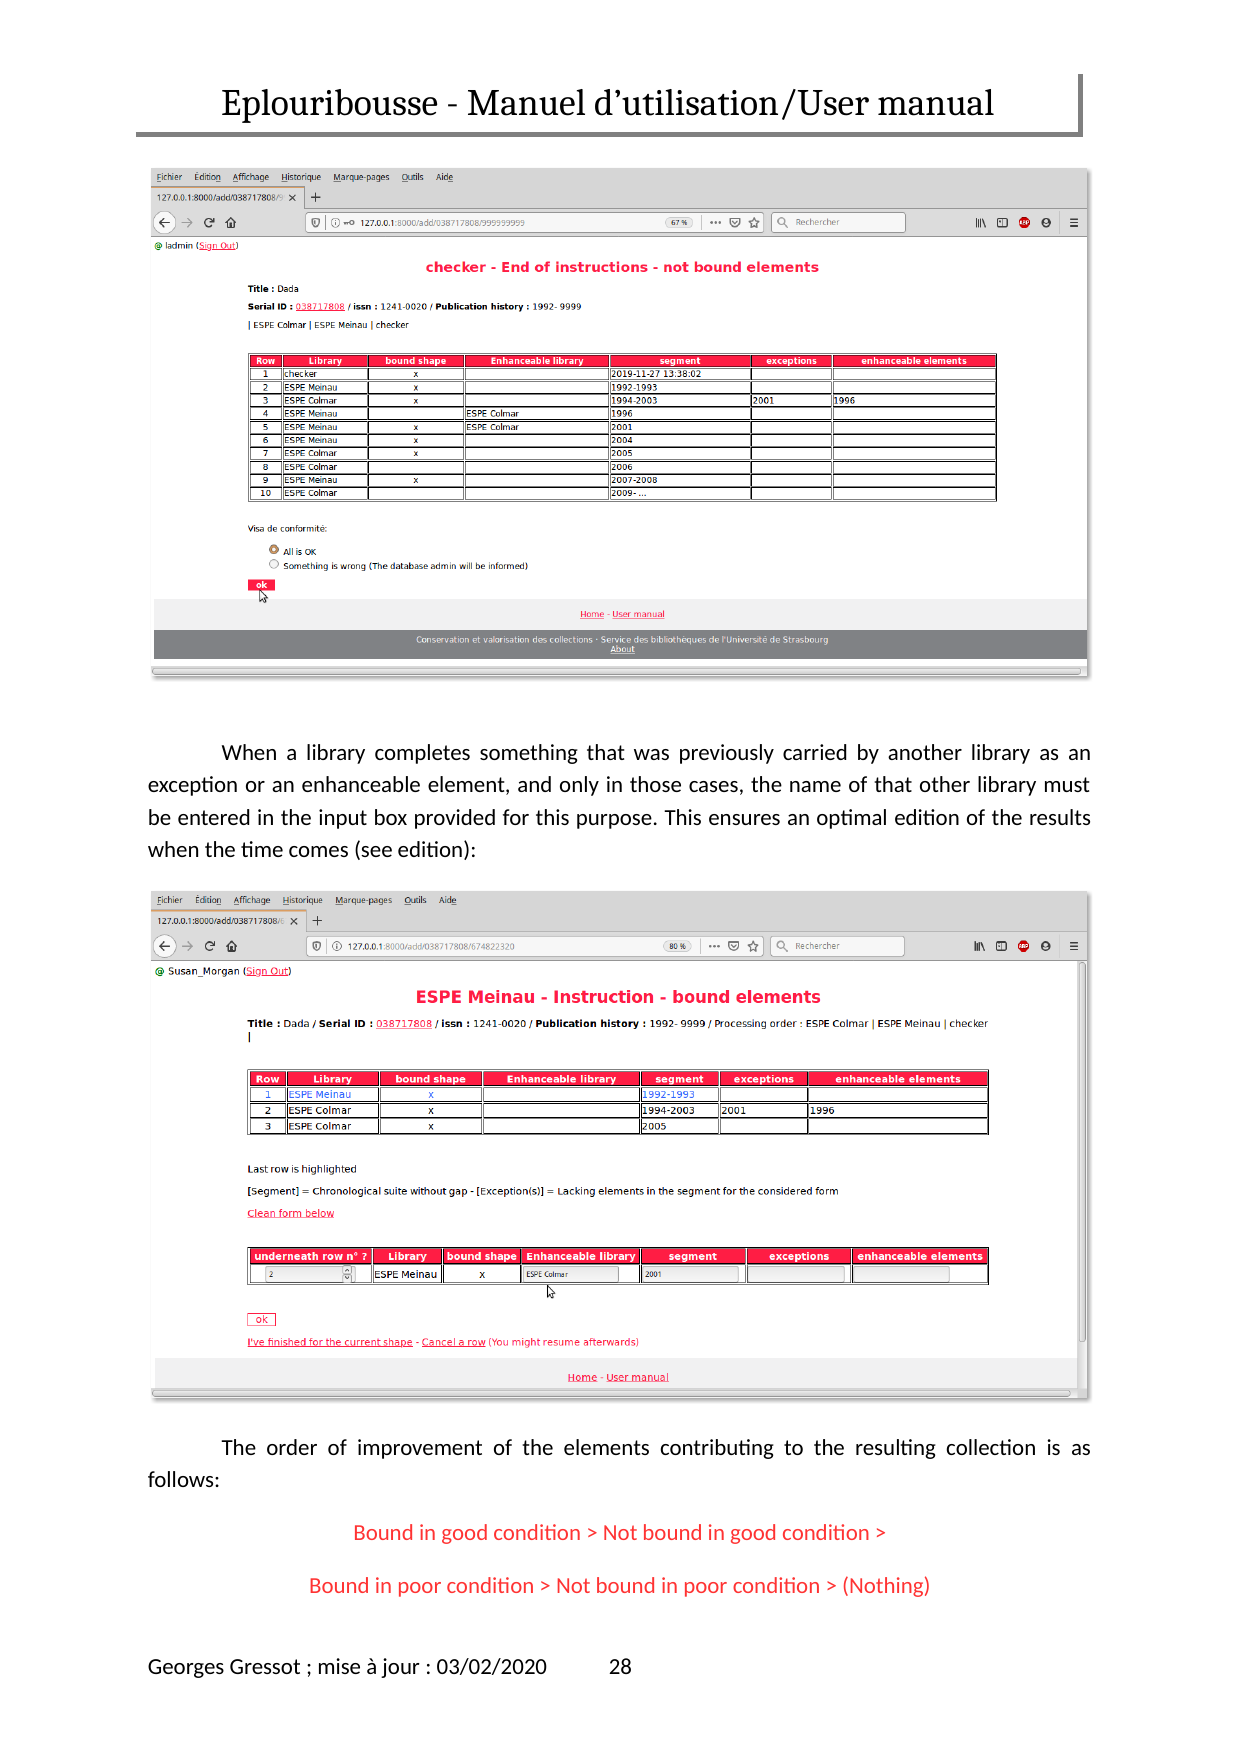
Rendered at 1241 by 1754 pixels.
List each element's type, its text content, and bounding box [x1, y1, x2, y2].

picture [147, 164, 1093, 682]
text Bound in poor condition > Not bound in poor condition > (Nothing) [148, 1571, 1093, 1599]
text The order of improvement of the elements contributing to the resulting collection is as follows: [148, 1404, 1093, 1493]
picture [147, 887, 1093, 1404]
text Bound in good condition > Not bound in good condition > [148, 1518, 1093, 1546]
text When a library completes something that was previously carried by another library as an exception or an enhanceable element, and only in those cases, the name of that other library must be entered in the input box provided for this purpose. This ensures an optimal edition of the results when the time comes (see edition): [148, 738, 1093, 863]
